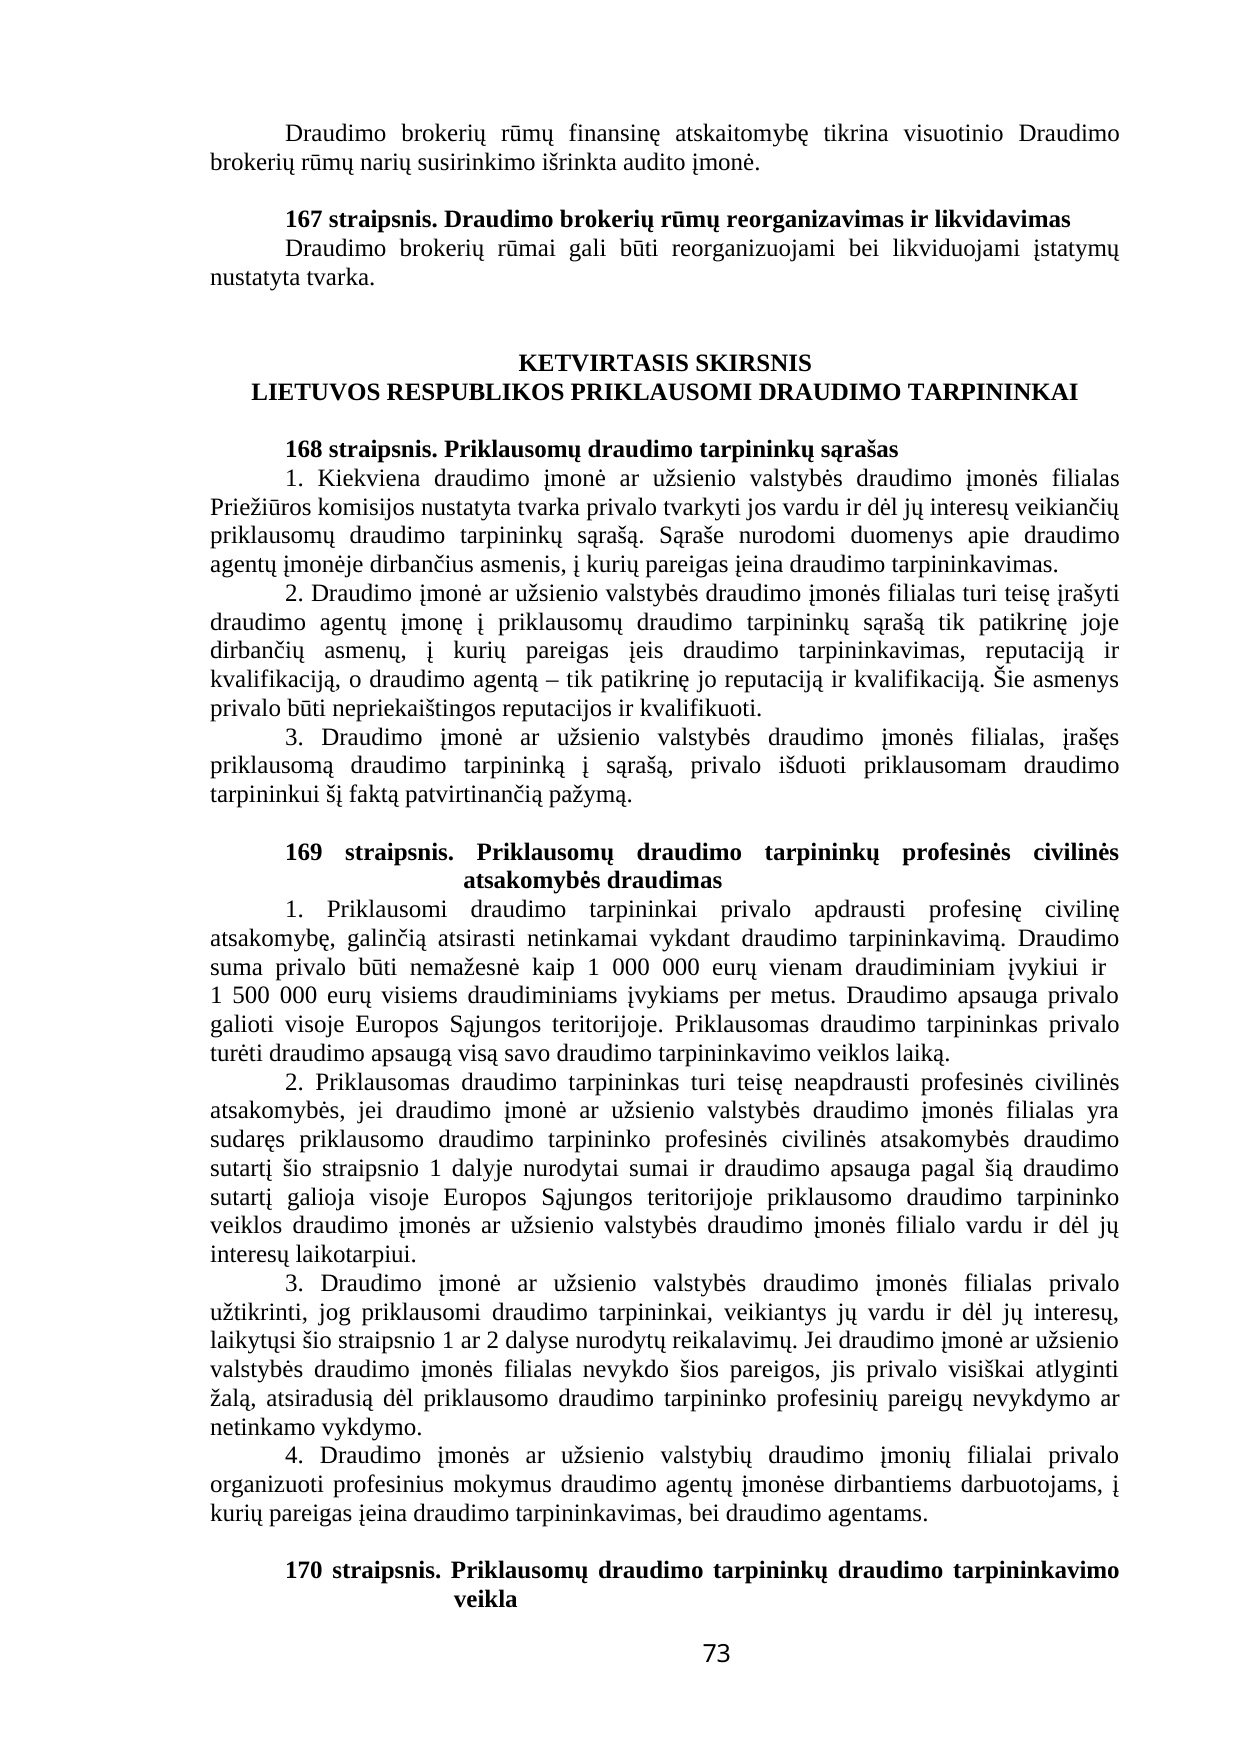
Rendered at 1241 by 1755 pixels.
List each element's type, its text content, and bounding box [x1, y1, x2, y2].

text 167 straipsnis. Draudimo brokerių rūmų reorganizavimas ir likvidavimas [210, 204, 1120, 233]
text 3. Draudimo įmonė ar užsienio valstybės draudimo įmonės filialas, įrašęs priklausomą draudimo tarpininką į sąrašą, privalo išduoti priklausomam draudimo tarpininkui šį faktą patvirtinančią pažymą. [210, 722, 1120, 808]
text LIETUVOS RESPUBLIKOS PRIKLAUSOMI DRAUDIMO TARPININKAI [210, 377, 1120, 406]
text 2. Draudimo įmonė ar užsienio valstybės draudimo įmonės filialas turi teisę įrašyti draudimo agentų įmonę į priklausomų draudimo tarpininkų sąrašą tik patikrinę joje dirbančių asmenų, į kurių pareigas įeis draudimo tarpininkavimas, reputaciją ir kvalifikaciją, o draudimo agentą – tik patikrinę jo reputaciją ir kvalifikaciją. Šie asmenys privalo būti nepriekaištingos reputacijos ir kvalifikuoti. [210, 578, 1120, 722]
text 1. Kiekviena draudimo įmonė ar užsienio valstybės draudimo įmonės filialas Priežiūros komisijos nustatyta tvarka privalo tvarkyti jos vardu ir dėl jų interesų veikiančių priklausomų draudimo tarpininkų sąrašą. Sąraše nurodomi duomenys apie draudimo agentų įmonėje dirbančius asmenis, į kurių pareigas įeina draudimo tarpininkavimas. [210, 463, 1120, 578]
text Draudimo brokerių rūmai gali būti reorganizuojami bei likviduojami įstatymų nustatyta tvarka. [210, 233, 1120, 291]
text 2. Priklausomas draudimo tarpininkas turi teisę neapdrausti profesinės civilinės atsakomybės, jei draudimo įmonė ar užsienio valstybės draudimo įmonės filialas yra sudaręs priklausomo draudimo tarpininko profesinės civilinės atsakomybės draudimo sutartį šio straipsnio 1 dalyje nurodytai sumai ir draudimo apsauga pagal šią draudimo sutartį galioja visoje Europos Sąjungos teritorijoje priklausomo draudimo tarpininko veiklos draudimo įmonės ar užsienio valstybės draudimo įmonės filialo vardu ir dėl jų interesų laikotarpiui. [210, 1067, 1120, 1268]
text 168 straipsnis. Priklausomų draudimo tarpininkų sąrašas [210, 434, 1120, 463]
text 4. Draudimo įmonės ar užsienio valstybių draudimo įmonių filialai privalo organizuoti profesinius mokymus draudimo agentų įmonėse dirbantiems darbuotojams, į kurių pareigas įeina draudimo tarpininkavimas, bei draudimo agentams. [210, 1441, 1120, 1527]
text KETVIRTASIS SKIRSNIS [210, 348, 1120, 377]
text 1. Priklausomi draudimo tarpininkai privalo apdrausti profesinę civilinę atsakomybę, galinčią atsirasti netinkamai vykdant draudimo tarpininkavimą. Draudimo suma privalo būti nemažesnė kaip 1 000 000 eurų vienam draudiminiam įvykiui ir 1 500 000 eurų visiems draudiminiams įvykiams per metus. Draudimo apsauga privalo galioti visoje Europos Sąjungos teritorijoje. Priklausomas draudimo tarpininkas privalo turėti draudimo apsaugą visą savo draudimo tarpininkavimo veiklos laiką. [210, 894, 1120, 1067]
text 170 straipsnis. Priklausomų draudimo tarpininkų draudimo tarpininkavimo veikla [285, 1556, 1120, 1613]
text Draudimo brokerių rūmų finansinę atskaitomybę tikrina visuotinio Draudimo brokerių rūmų narių susirinkimo išrinkta audito įmonė. [210, 118, 1120, 176]
text 169 straipsnis. Priklausomų draudimo tarpininkų profesinės civilinės atsakomybės draudimas [285, 837, 1120, 894]
text 3. Draudimo įmonė ar užsienio valstybės draudimo įmonės filialas privalo užtikrinti, jog priklausomi draudimo tarpininkai, veikiantys jų vardu ir dėl jų interesų, laikytųsi šio straipsnio 1 ar 2 dalyse nurodytų reikalavimų. Jei draudimo įmonė ar užsienio valstybės draudimo įmonės filialas nevykdo šios pareigos, jis privalo visiškai atlyginti žalą, atsiradusią dėl priklausomo draudimo tarpininko profesinių pareigų nevykdymo ar netinkamo vykdymo. [210, 1268, 1120, 1441]
